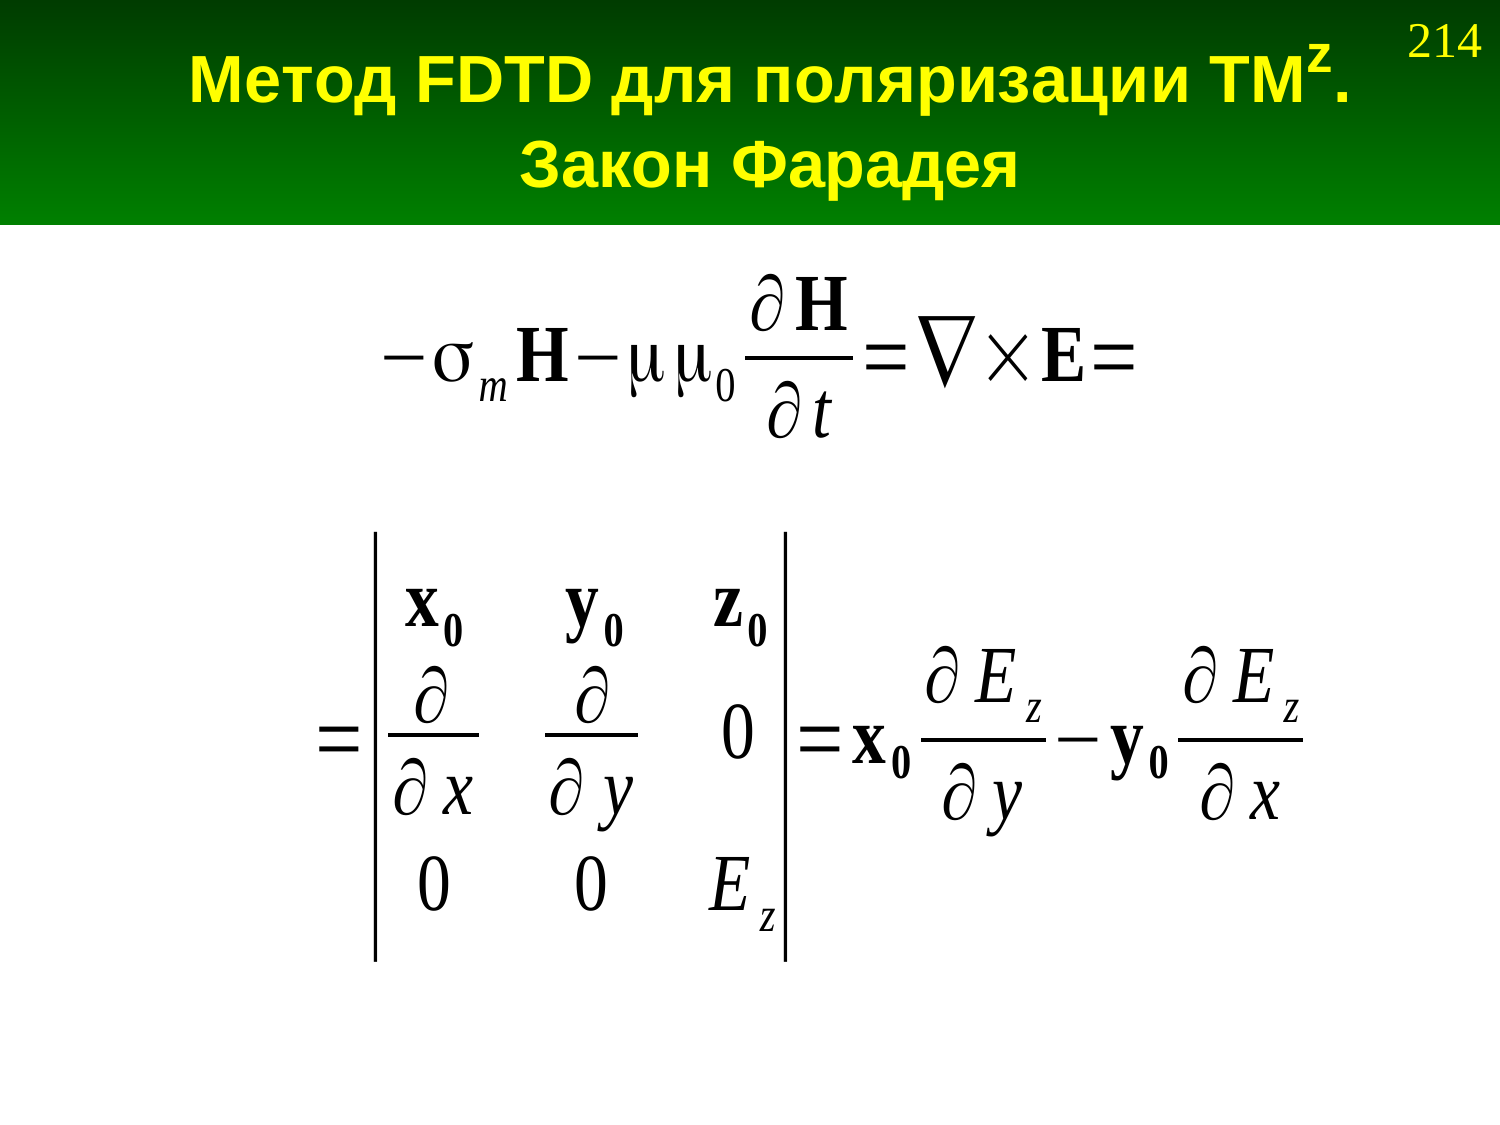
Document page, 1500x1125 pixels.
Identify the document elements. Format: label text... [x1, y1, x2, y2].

chart [295, 525, 1324, 962]
title Метод FDTD для поляризации TMz. Закон Фарадея [100, 2, 1441, 209]
chart [360, 259, 1160, 454]
